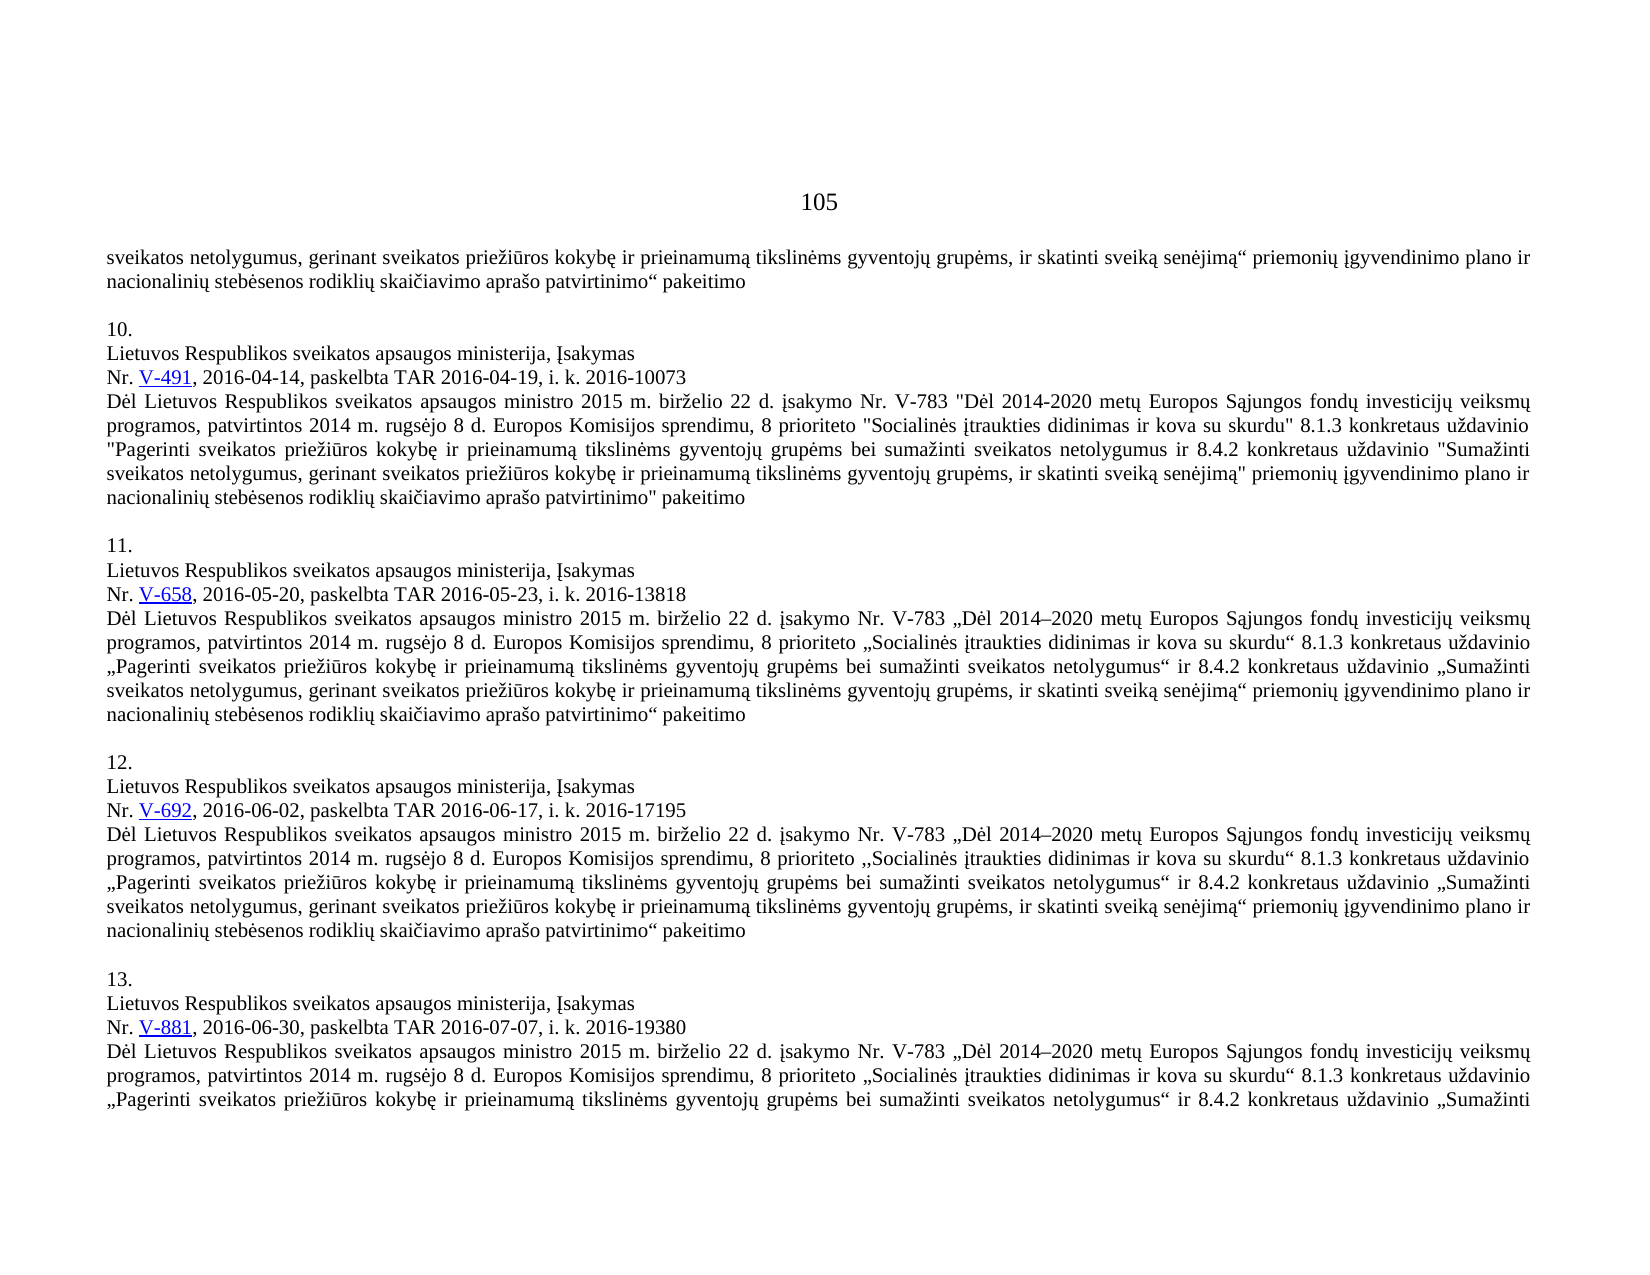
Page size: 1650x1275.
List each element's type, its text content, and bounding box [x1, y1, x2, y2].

text Lietuvos Respublikos sveikatos apsaugos ministerija, Įsakymas [106, 991, 1532, 1015]
text Dėl Lietuvos Respublikos sveikatos apsaugos ministro 2015 m. birželio 22 d. įsakymo Nr. V-783 „Dėl 2014–2020 metų Europos Sąjungos fondų investicijų veiksmų programos, patvirtintos 2014 m. rugsėjo 8 d. Europos Komisijos sprendimu, 8 prioriteto „Socialinės įtraukties didinimas ir kova su skurdu“ 8.1.3 konkretaus uždavinio „Pagerinti sveikatos priežiūros kokybę ir prieinamumą tikslinėms gyventojų grupėms bei sumažinti sveikatos netolygumus“ ir 8.4.2 konkretaus uždavinio „Sumažinti [106, 1039, 1532, 1111]
text Lietuvos Respublikos sveikatos apsaugos ministerija, Įsakymas [106, 557, 1532, 582]
text sveikatos netolygumus, gerinant sveikatos priežiūros kokybę ir prieinamumą tikslinėms gyventojų grupėms, ir skatinti sveiką senėjimą“ priemonių įgyvendinimo plano ir nacionalinių stebėsenos rodiklių skaičiavimo aprašo patvirtinimo“ pakeitimo [106, 245, 1532, 293]
text Dėl Lietuvos Respublikos sveikatos apsaugos ministro 2015 m. birželio 22 d. įsakymo Nr. V-783 "Dėl 2014-2020 metų Europos Sąjungos fondų investicijų veiksmų programos, patvirtintos 2014 m. rugsėjo 8 d. Europos Komisijos sprendimu, 8 prioriteto "Socialinės įtraukties didinimas ir kova su skurdu" 8.1.3 konkretaus uždavinio "Pagerinti sveikatos priežiūros kokybę ir prieinamumą tikslinėms gyventojų grupėms bei sumažinti sveikatos netolygumus ir 8.4.2 konkretaus uždavinio "Sumažinti sveikatos netolygumus, gerinant sveikatos priežiūros kokybę ir prieinamumą tikslinėms gyventojų grupėms, ir skatinti sveiką senėjimą" priemonių įgyvendinimo plano ir nacionalinių stebėsenos rodiklių skaičiavimo aprašo patvirtinimo" pakeitimo [106, 389, 1532, 509]
text Lietuvos Respublikos sveikatos apsaugos ministerija, Įsakymas [106, 341, 1532, 365]
text Nr. V-881, 2016-06-30, paskelbta TAR 2016-07-07, i. k. 2016-19380 [106, 1015, 1532, 1039]
text Nr. V-692, 2016-06-02, paskelbta TAR 2016-06-17, i. k. 2016-17195 [106, 798, 1532, 822]
text Lietuvos Respublikos sveikatos apsaugos ministerija, Įsakymas [106, 774, 1532, 798]
text 12. [106, 750, 1532, 774]
text Nr. V-491, 2016-04-14, paskelbta TAR 2016-04-19, i. k. 2016-10073 [106, 365, 1532, 389]
text 13. [106, 967, 1532, 991]
text Nr. V-658, 2016-05-20, paskelbta TAR 2016-05-23, i. k. 2016-13818 [106, 582, 1532, 606]
text 11. [106, 533, 1532, 557]
text 10. [106, 317, 1532, 341]
text Dėl Lietuvos Respublikos sveikatos apsaugos ministro 2015 m. birželio 22 d. įsakymo Nr. V-783 „Dėl 2014–2020 metų Europos Sąjungos fondų investicijų veiksmų programos, patvirtintos 2014 m. rugsėjo 8 d. Europos Komisijos sprendimu, 8 prioriteto „Socialinės įtraukties didinimas ir kova su skurdu“ 8.1.3 konkretaus uždavinio „Pagerinti sveikatos priežiūros kokybę ir prieinamumą tikslinėms gyventojų grupėms bei sumažinti sveikatos netolygumus“ ir 8.4.2 konkretaus uždavinio „Sumažinti sveikatos netolygumus, gerinant sveikatos priežiūros kokybę ir prieinamumą tikslinėms gyventojų grupėms, ir skatinti sveiką senėjimą“ priemonių įgyvendinimo plano ir nacionalinių stebėsenos rodiklių skaičiavimo aprašo patvirtinimo“ pakeitimo [106, 606, 1532, 726]
text Dėl Lietuvos Respublikos sveikatos apsaugos ministro 2015 m. birželio 22 d. įsakymo Nr. V-783 „Dėl 2014–2020 metų Europos Sąjungos fondų investicijų veiksmų programos, patvirtintos 2014 m. rugsėjo 8 d. Europos Komisijos sprendimu, 8 prioriteto ,,Socialinės įtraukties didinimas ir kova su skurdu“ 8.1.3 konkretaus uždavinio „Pagerinti sveikatos priežiūros kokybę ir prieinamumą tikslinėms gyventojų grupėms bei sumažinti sveikatos netolygumus“ ir 8.4.2 konkretaus uždavinio „Sumažinti sveikatos netolygumus, gerinant sveikatos priežiūros kokybę ir prieinamumą tikslinėms gyventojų grupėms, ir skatinti sveiką senėjimą“ priemonių įgyvendinimo plano ir nacionalinių stebėsenos rodiklių skaičiavimo aprašo patvirtinimo“ pakeitimo [106, 822, 1532, 942]
